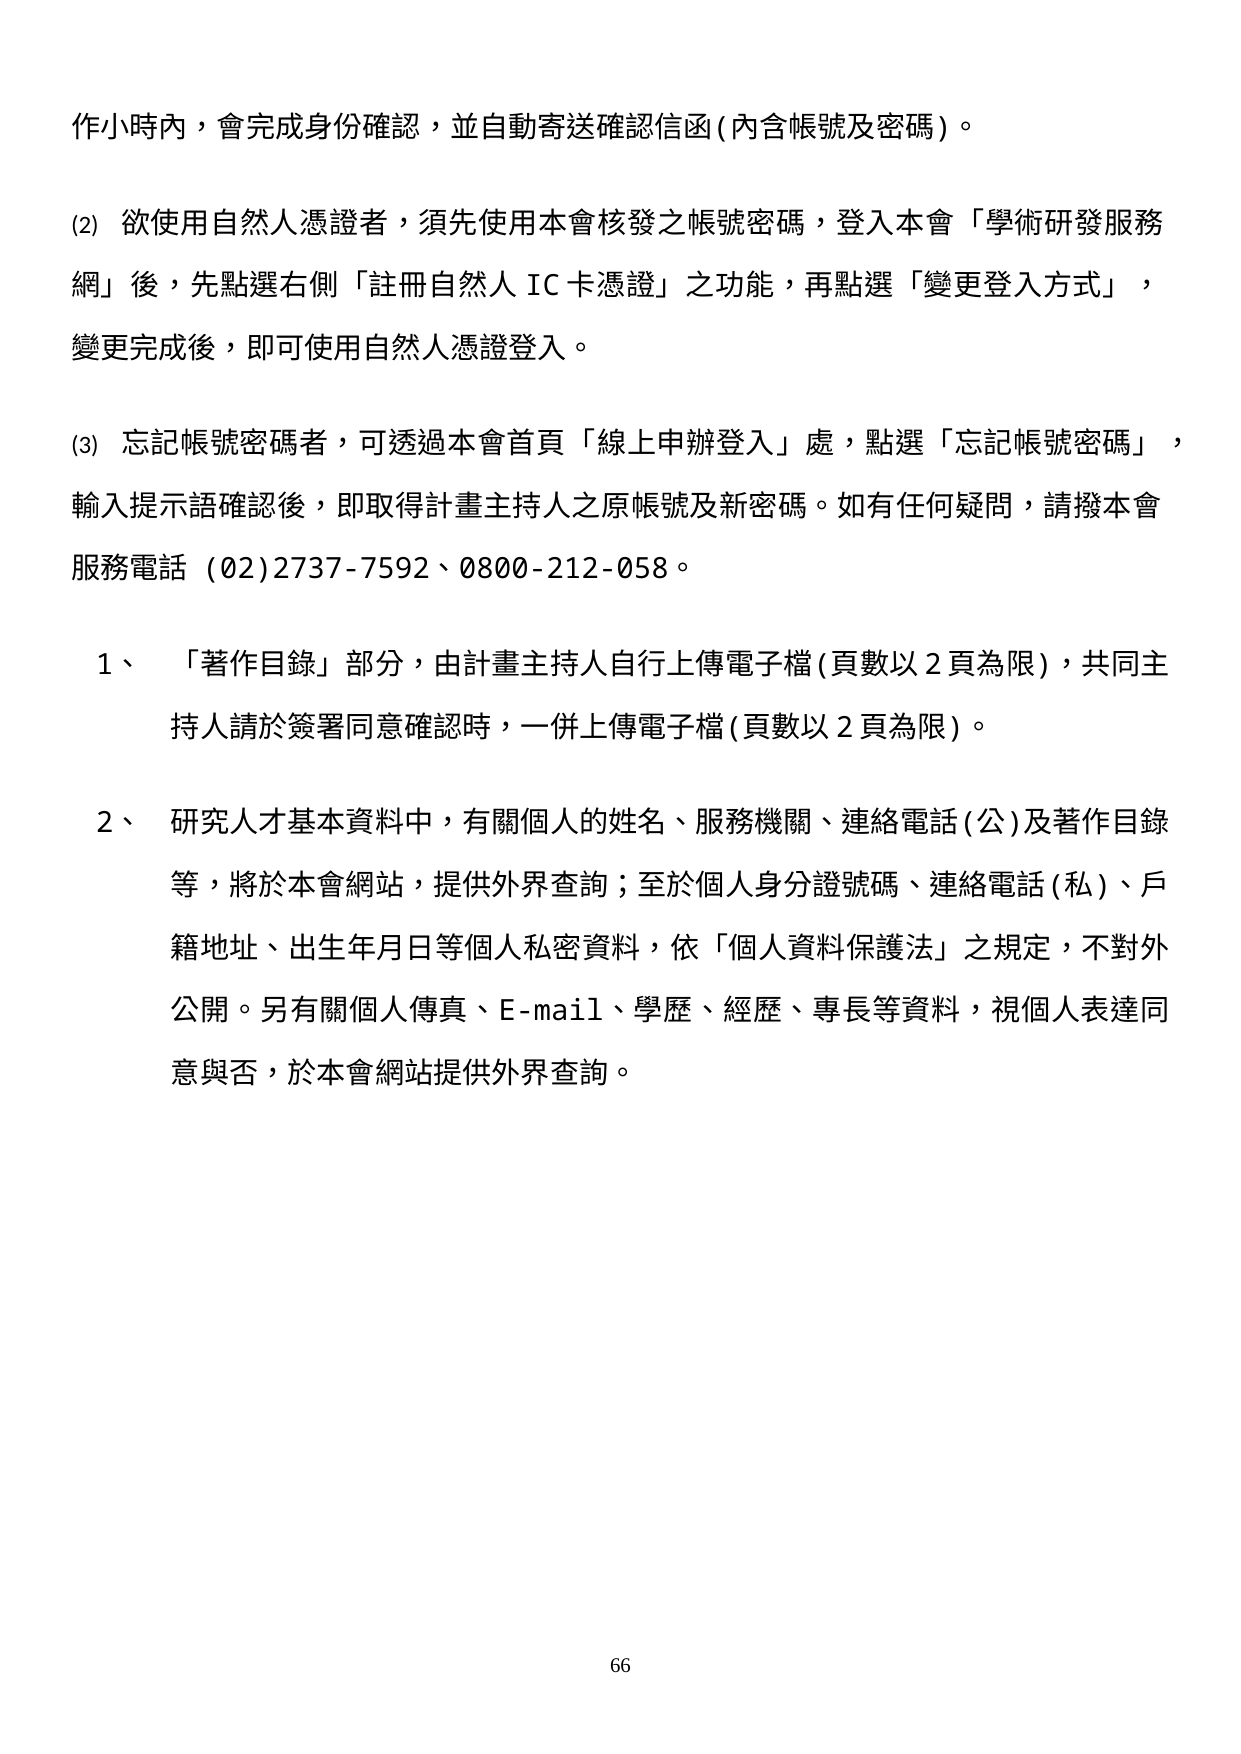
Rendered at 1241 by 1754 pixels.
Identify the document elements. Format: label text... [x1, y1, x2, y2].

list 作小時內，會完成身份確認，並自動寄送確認信函(內含帳號及密碼)。 [71, 83, 1163, 145]
list 欲使用自然人憑證者，須先使用本會核發之帳號密碼，登入本會「學術研發服務網」後，先點選右側「註冊自然人IC卡憑證」之功能，再點選「變更登入方式」，變更完成後，即可使用自然人憑證登入。 [71, 179, 1163, 366]
list 研究人才基本資料中，有關個人的姓名、服務機關、連絡電話(公)及著作目錄等，將於本會網站，提供外界查詢；至於個人身分證號碼、連絡電話(私)、戶籍地址、出生年月日等個人私密資料，依「個人資料保護法」之規定，不對外公開。另有關個人傳真、E-mail、學歷、經歷、專長等資料，視個人表達同意與否，於本會網站提供外界查詢。 [96, 779, 1169, 1091]
list 忘記帳號密碼者，可透過本會首頁「線上申辦登入」處，點選「忘記帳號密碼」，輸入提示語確認後，即取得計畫主持人之原帳號及新密碼。如有任何疑問，請撥本會服務電話 (02)2737-7592、0800-212-058。 [71, 399, 1163, 587]
list 「著作目錄」部分，由計畫主持人自行上傳電子檔(頁數以2頁為限)，共同主持人請於簽署同意確認時，一併上傳電子檔(頁數以2頁為限)。 [96, 620, 1169, 745]
